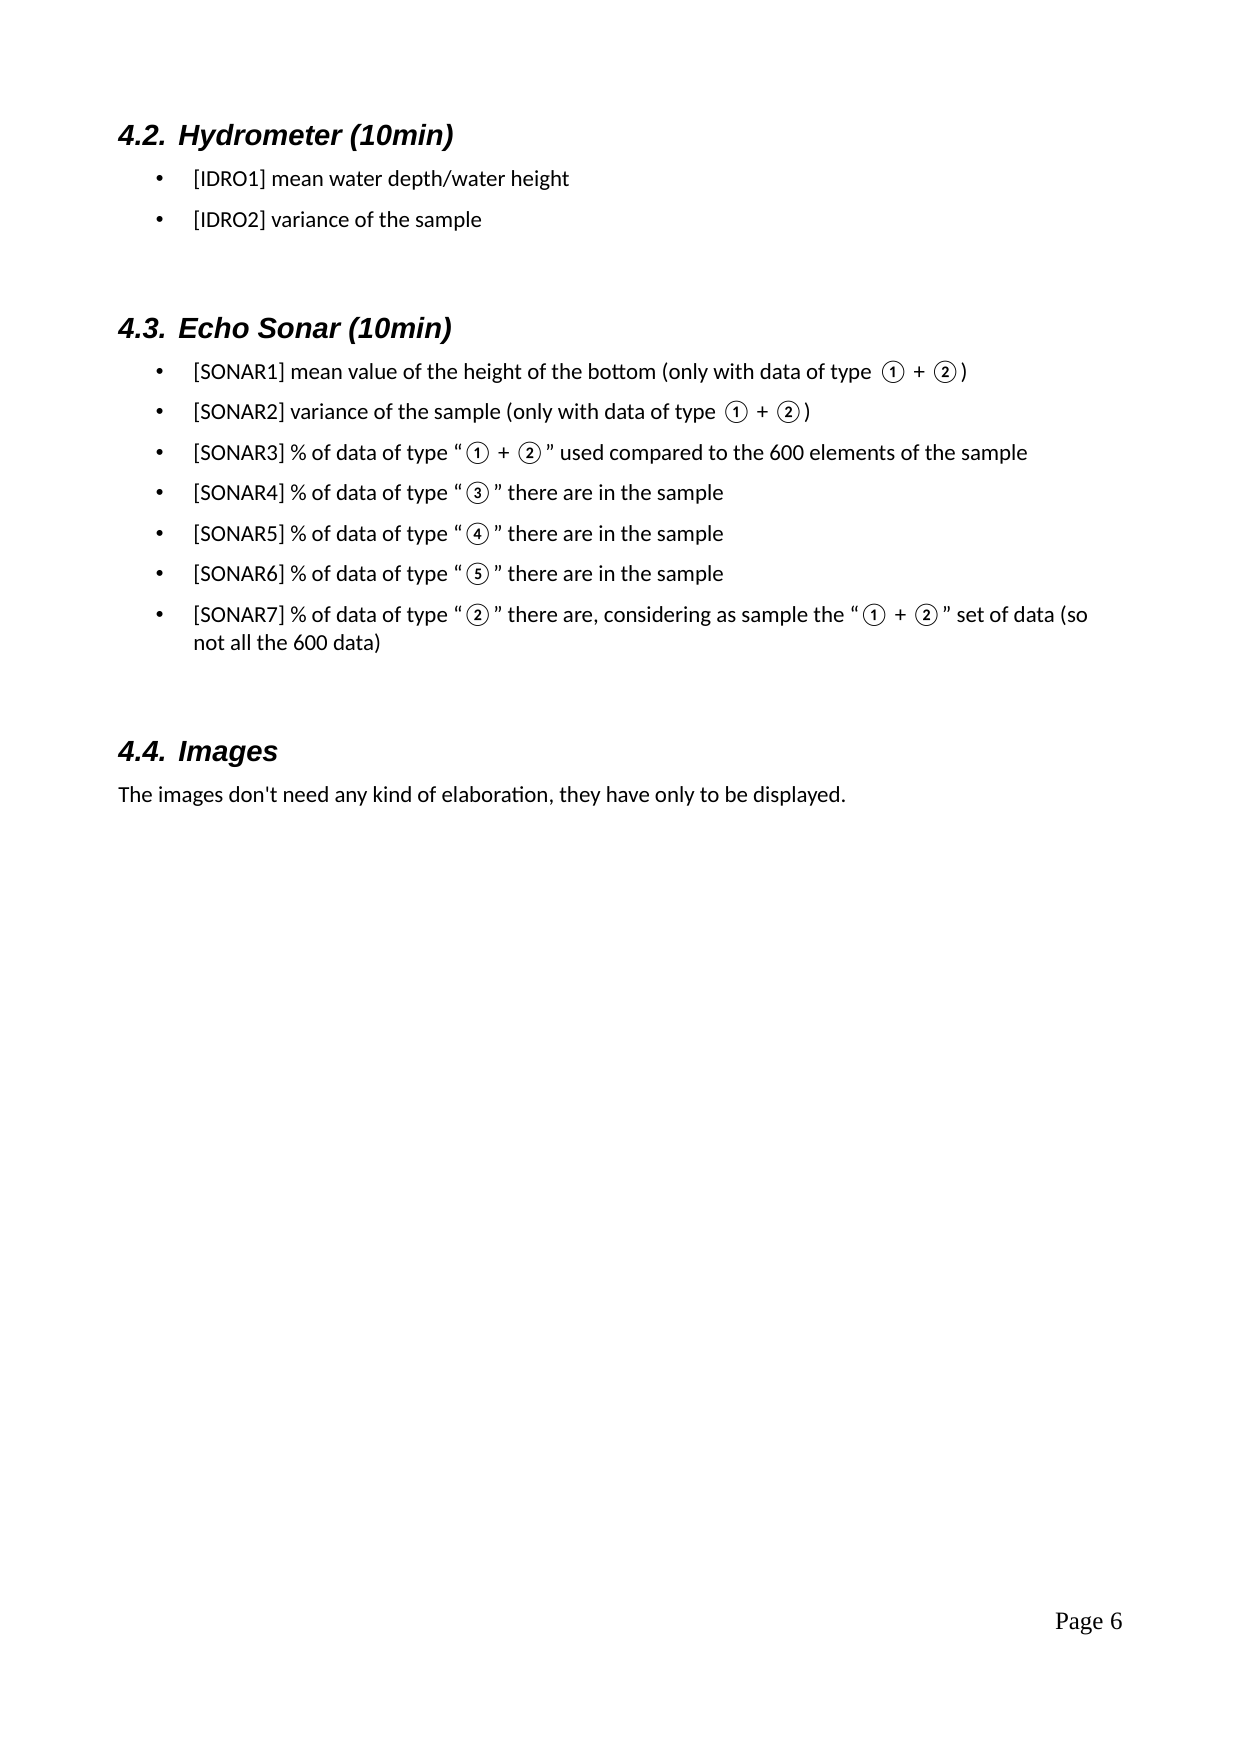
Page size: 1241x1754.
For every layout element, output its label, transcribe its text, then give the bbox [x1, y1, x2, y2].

list [SONAR6] % of data of type “⑤” there are in the sample [156, 559, 1122, 587]
list [SONAR5] % of data of type “④” there are in the sample [156, 519, 1122, 547]
subtitle Images [118, 734, 1122, 767]
text The images don't need any kind of elaboration, they have only to be displayed. [118, 780, 1122, 808]
list [SONAR7] % of data of type “②” there are, considering as sample the “① + ②” set of data (so not all the 600 data) [156, 600, 1122, 656]
list [SONAR4] % of data of type “③” there are in the sample [156, 478, 1122, 506]
list [SONAR2] variance of the sample (only with data of type ① + ②) [156, 397, 1122, 425]
subtitle Hydrometer (10min) [118, 118, 1122, 152]
list [SONAR3] % of data of type “① + ②” used compared to the 600 elements of the sample [156, 438, 1122, 466]
list [SONAR1] mean value of the height of the bottom (only with data of type ① + ②) [156, 357, 1122, 385]
list [IDRO2] variance of the sample [156, 205, 1122, 233]
subtitle Echo Sonar (10min) [118, 311, 1122, 344]
list [IDRO1] mean water depth/water height [156, 164, 1122, 192]
